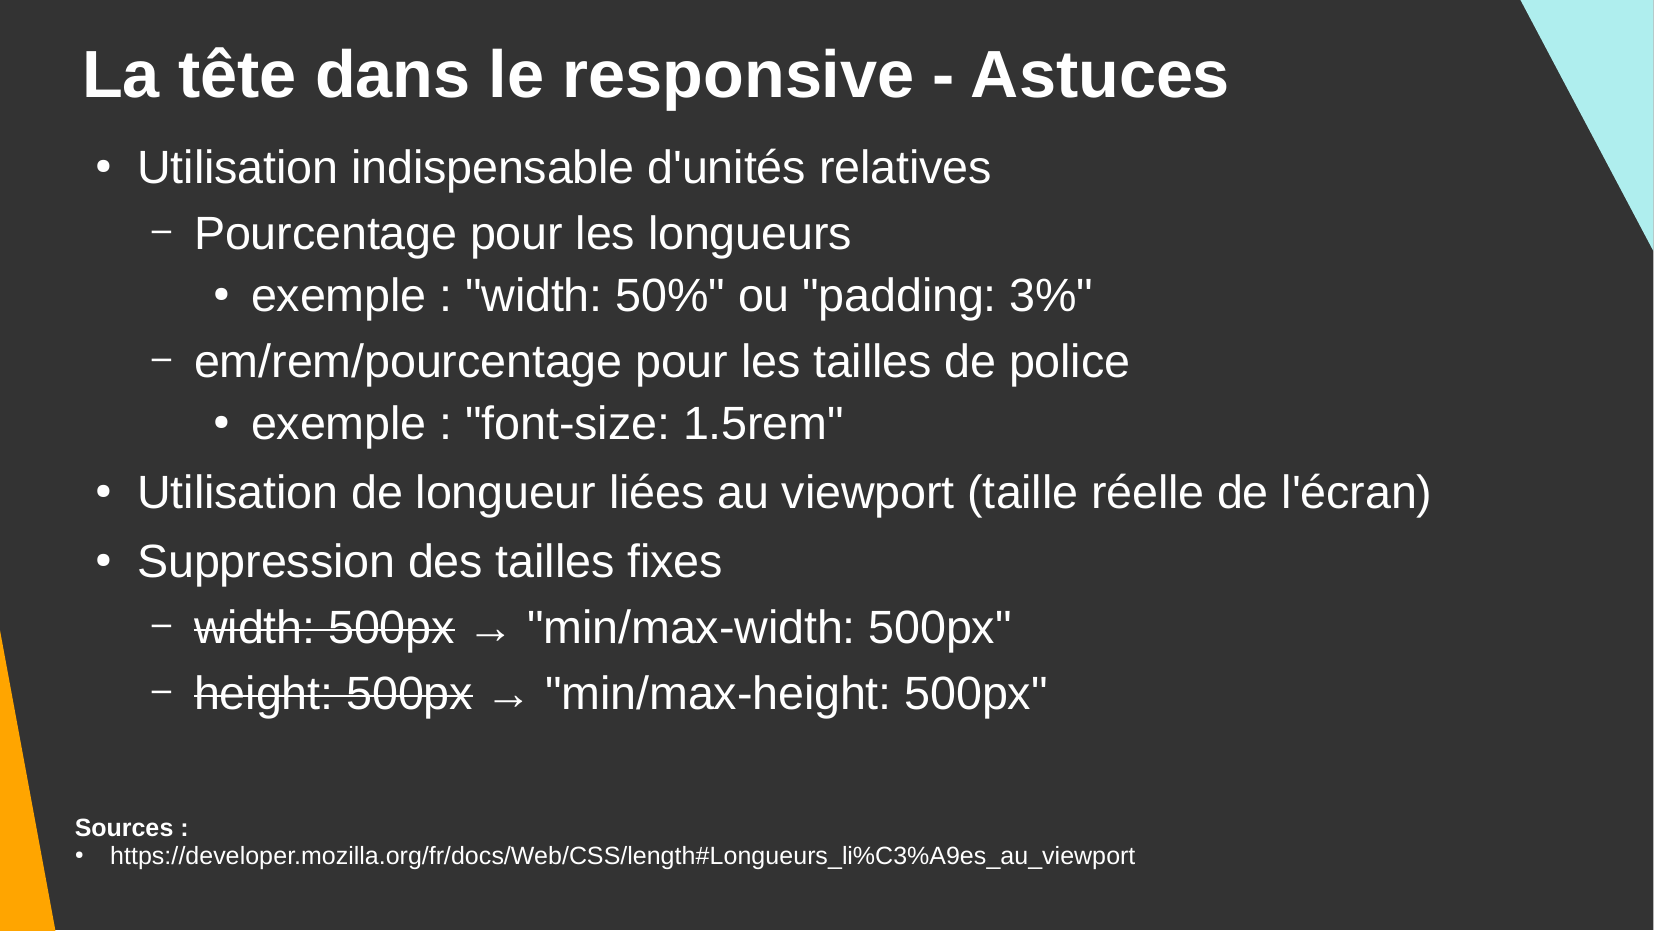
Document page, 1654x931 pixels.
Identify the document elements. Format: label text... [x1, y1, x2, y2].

text_box Sources : https://developer.mozilla.org/fr/docs/Web/CSS/length#Longueurs_li%C3%A9es_au_viewport [60, 806, 1546, 931]
text_box [0, 630, 56, 931]
text_box [1520, 0, 1654, 253]
list Utilisation indispensable d'unités relatives Pourcentage pour les longueurs exemple : "width: 50%" ou "padding: 3%" em/rem/pourcentage pour les tailles de police exemple : "font-size: 1.5rem" Utilisation de longueur liées au viewport (taille réelle de l'écran) Suppression des tailles fixes width: 500px → "min/max-width: 500px" height: 500px → "min/max-height: 500px" [80, 141, 1605, 727]
title La tête dans le responsive - Astuces [82, 37, 1571, 112]
